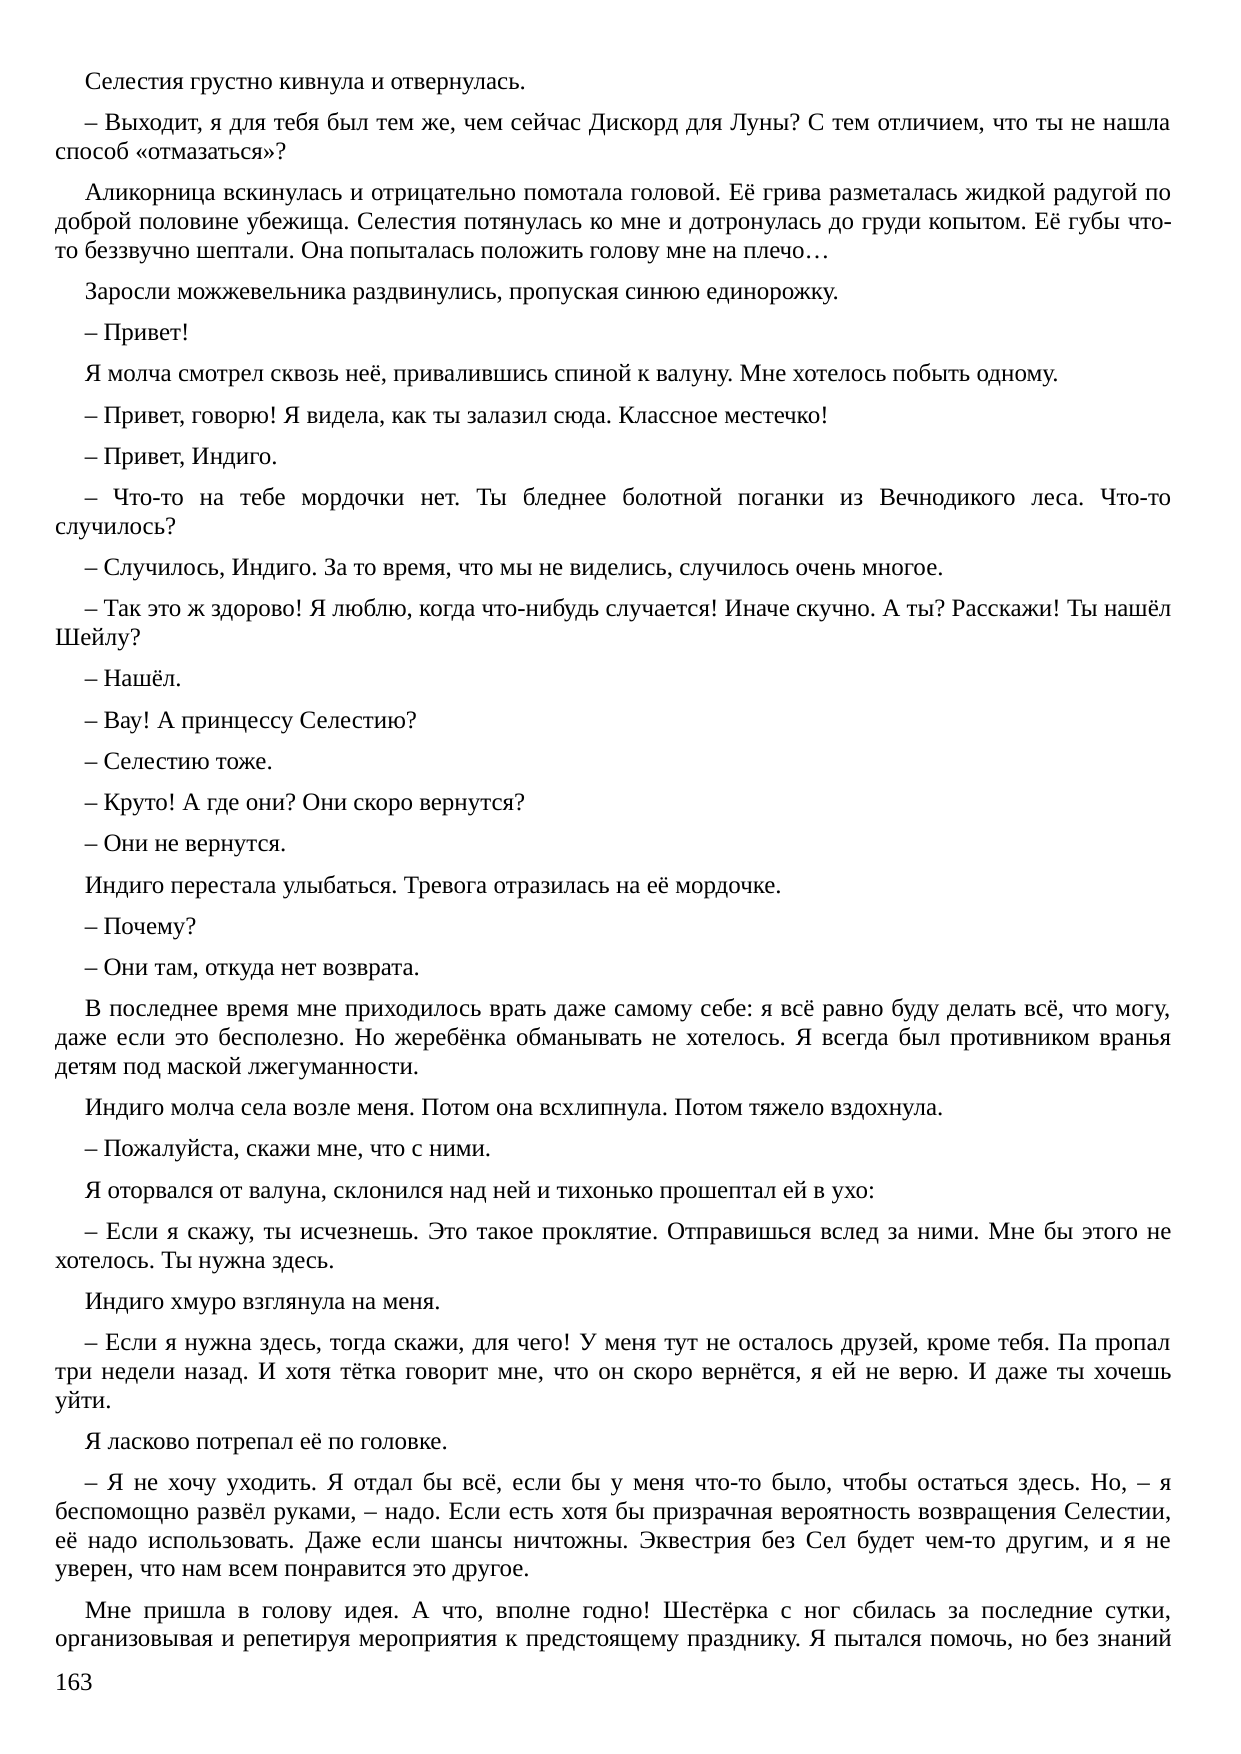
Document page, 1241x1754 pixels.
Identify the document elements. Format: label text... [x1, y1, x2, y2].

text – Пожалуйста, скажи мне, что с ними. [55, 1133, 1173, 1162]
text – Если я скажу, ты исчезнешь. Это такое проклятие. Отправишься вслед за ними. Мне бы этого не хотелось. Ты нужна здесь. [55, 1216, 1173, 1273]
text Индиго перестала улыбаться. Тревога отразилась на её мордочке. [55, 870, 1173, 898]
text – Привет, Индиго. [55, 441, 1173, 470]
text Мне пришла в голову идея. А что, вполне годно! Шестёрка с ног сбилась за последние сутки, организовывая и репетируя мероприятия к предстоящему празднику. Я пытался помочь, но без знаний [55, 1595, 1173, 1652]
text – Выходит, я для тебя был тем же, чем сейчас Дискорд для Луны? С тем отличием, что ты не нашла способ «отмазаться»? [55, 107, 1173, 165]
text Заросли можжевельника раздвинулись, пропуская синюю единорожку. [55, 276, 1173, 305]
text Аликорница вскинулась и отрицательно помотала головой. Её грива разметалась жидкой радугой по доброй половине убежища. Селестия потянулась ко мне и дотронулась до груди копытом. Её губы что-то беззвучно шептали. Она попыталась положить голову мне на плечо… [55, 177, 1173, 263]
text – Привет! [55, 317, 1173, 346]
text – Они там, откуда нет возврата. [55, 952, 1173, 981]
text – Случилось, Индиго. За то время, что мы не виделись, случилось очень многое. [55, 552, 1173, 581]
text – Что-то на тебе мордочки нет. Ты бледнее болотной поганки из Вечнодикого леса. Что-то случилось? [55, 482, 1173, 540]
text Индиго хмуро взглянула на меня. [55, 1286, 1173, 1315]
text – Так это ж здорово! Я люблю, когда что-нибудь случается! Иначе скучно. А ты? Расскажи! Ты нашёл Шейлу? [55, 593, 1173, 651]
text Индиго молча села возле меня. Потом она всхлипнула. Потом тяжело вздохнула. [55, 1092, 1173, 1121]
text Я оторвался от валуна, склонился над ней и тихонько прошептал ей в ухо: [55, 1175, 1173, 1203]
text Селестия грустно кивнула и отвернулась. [55, 66, 1173, 95]
text В последнее время мне приходилось врать даже самому себе: я всё равно буду делать всё, что могу, даже если это бесполезно. Но жеребёнка обманывать не хотелось. Я всегда был противником вранья детям под маской лжегуманности. [55, 993, 1173, 1080]
text – Привет, говорю! Я видела, как ты залазил сюда. Классное местечко! [55, 400, 1173, 428]
text – Селестию тоже. [55, 746, 1173, 775]
text – Я не хочу уходить. Я отдал бы всё, если бы у меня что-то было, чтобы остаться здесь. Но, – я беспомощно развёл руками, – надо. Если есть хотя бы призрачная вероятность возвращения Селестии, её надо использовать. Даже если шансы ничтожны. Эквестрия без Сел будет чем-то другим, и я не уверен, что нам всем понравится это другое. [55, 1467, 1173, 1582]
text Я молча смотрел сквозь неё, привалившись спиной к валуну. Мне хотелось побыть одному. [55, 358, 1173, 387]
text – Они не вернутся. [55, 828, 1173, 857]
text – Круто! А где они? Они скоро вернутся? [55, 787, 1173, 816]
text – Нашёл. [55, 663, 1173, 692]
text – Почему? [55, 911, 1173, 940]
text Я ласково потрепал её по головке. [55, 1426, 1173, 1455]
text – Если я нужна здесь, тогда скажи, для чего! У меня тут не осталось друзей, кроме тебя. Па пропал три недели назад. И хотя тётка говорит мне, что он скоро вернётся, я ей не верю. И даже ты хочешь уйти. [55, 1327, 1173, 1413]
text – Вау! А принцессу Селестию? [55, 705, 1173, 733]
